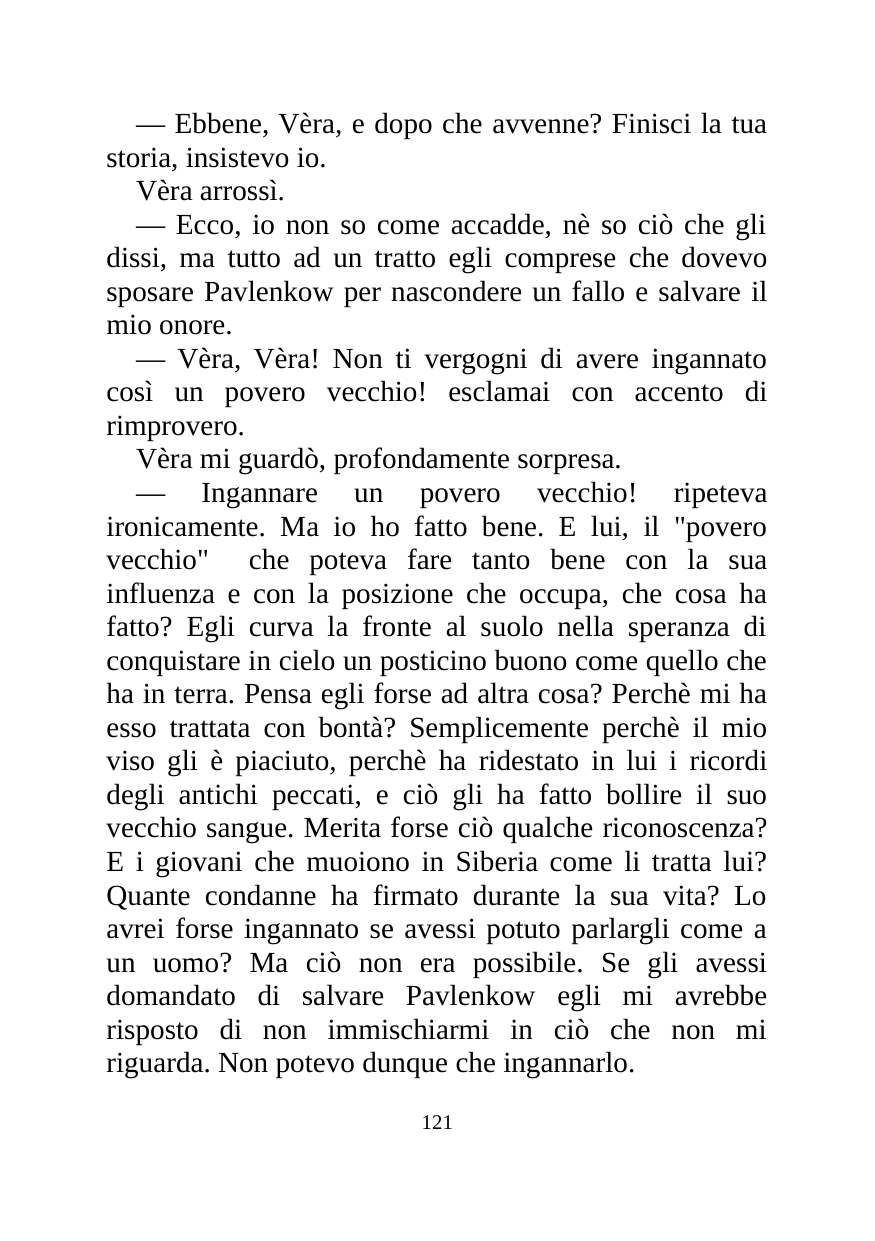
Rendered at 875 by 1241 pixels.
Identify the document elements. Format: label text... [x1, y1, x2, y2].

text — Ebbene, Vèra, e dopo che avvenne? Finisci la tua storia, insistevo io. [106, 106, 768, 173]
text Vèra arrossì. [106, 173, 768, 207]
text — Ingannare un povero vecchio! ripeteva ironicamente. Ma io ho fatto bene. E lui, il "povero vecchio" che poteva fare tanto bene con la sua influenza e con la posizione che occupa, che cosa ha fatto? Egli curva la fronte al suolo nella speranza di conquistare in cielo un posticino buono come quello che ha in terra. Pensa egli forse ad altra cosa? Perchè mi ha esso trattata con bontà? Semplicemente perchè il mio viso gli è piaciuto, perchè ha ridestato in lui i ricordi degli antichi peccati, e ciò gli ha fatto bollire il suo vecchio sangue. Merita forse ciò qualche riconoscenza? E i giovani che muoiono in Siberia come li tratta lui? Quante condanne ha firmato durante la sua vita? Lo avrei forse ingannato se avessi potuto parlargli come a un uomo? Ma ciò non era possibile. Se gli avessi domandato di salvare Pavlenkow egli mi avrebbe risposto di non immischiarmi in ciò che non mi riguarda. Non potevo dunque che ingannarlo. [106, 475, 768, 1079]
text Vèra mi guardò, profondamente sorpresa. [106, 442, 768, 475]
text — Ecco, io non so come accadde, nè so ciò che gli dissi, ma tutto ad un tratto egli comprese che dovevo sposare Pavlenkow per nascondere un fallo e salvare il mio onore. [106, 207, 768, 341]
text — Vèra, Vèra! Non ti vergogni di avere ingannato così un povero vecchio! esclamai con accento di rimprovero. [106, 341, 768, 442]
